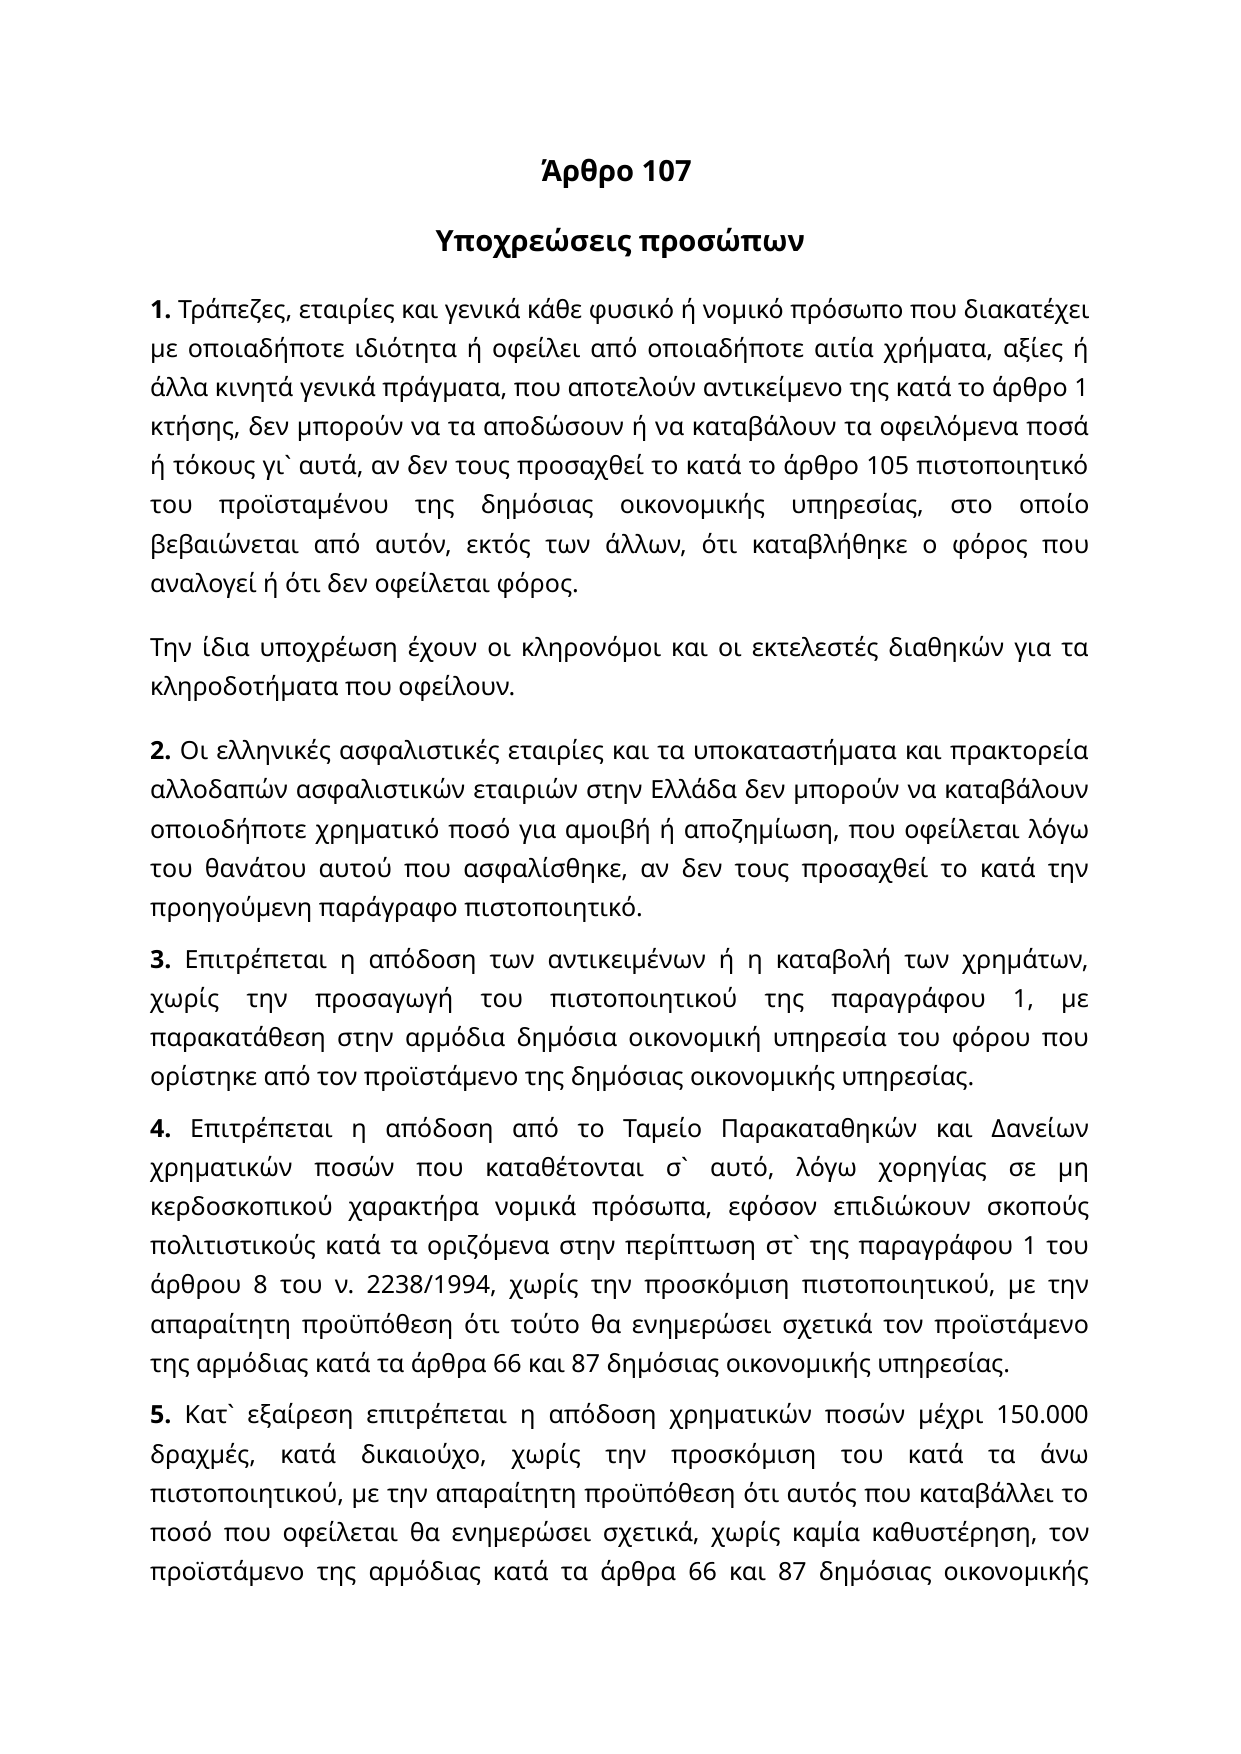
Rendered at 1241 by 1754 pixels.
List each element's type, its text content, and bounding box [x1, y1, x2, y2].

text 5. Κατ` εξαίρεση επιτρέπεται η απόδοση χρηματικών ποσών μέχρι 150.000 δραχμές, κατά δικαιούχο, χωρίς την προσκόμιση του κατά τα άνω πιστοποιητικού, με την απαραίτητη προϋπόθεση ότι αυτός που καταβάλλει το ποσό που οφείλεται θα ενημερώσει σχετικά, χωρίς καμία καθυστέρηση, τον προϊστάμενο της αρμόδιας κατά τα άρθρα 66 και 87 δημόσιας οικονομικής [150, 1397, 1090, 1588]
text 4. Επιτρέπεται η απόδοση από το Ταμείο Παρακαταθηκών και Δανείων χρηματικών ποσών που καταθέτονται σ` αυτό, λόγω χορηγίας σε μη κερδοσκοπικού χαρακτήρα νομικά πρόσωπα, εφόσον επιδιώκουν σκοπούς πολιτιστικούς κατά τα οριζόμενα στην περίπτωση στ` της παραγράφου 1 του άρθρου 8 του ν. 2238/1994, χωρίς την προσκόμιση πιστοποιητικού, με την απαραίτητη προϋπόθεση ότι τούτο θα ενημερώσει σχετικά τον προϊστάμενο της αρμόδιας κατά τα άρθρα 66 και 87 δημόσιας οικονομικής υπηρεσίας. [150, 1110, 1090, 1379]
text 1. Τράπεζες, εταιρίες και γενικά κάθε φυσικό ή νομικό πρόσωπο που διακατέχει με οποιαδήποτε ιδιότητα ή οφείλει από οποιαδήποτε αιτία χρήματα, αξίες ή άλλα κινητά γενικά πράγματα, που αποτελούν αντικείμενο της κατά το άρθρο 1 κτήσης, δεν μπορούν να τα αποδώσουν ή να καταβάλουν τα οφειλόμενα ποσά ή τόκους γι` αυτά, αν δεν τους προσαχθεί το κατά το άρθρο 105 πιστοποιητικό του προϊσταμένου της δημόσιας οικονομικής υπηρεσίας, στο οποίο βεβαιώνεται από αυτόν, εκτός των άλλων, ότι καταβλήθηκε ο φόρος που αναλογεί ή ότι δεν οφείλεται φόρος. [150, 291, 1090, 599]
subtitle Άρθρο 107 [150, 150, 1090, 190]
text 2. Οι ελληνικές ασφαλιστικές εταιρίες και τα υποκαταστήματα και πρακτορεία αλλοδαπών ασφαλιστικών εταιριών στην Ελλάδα δεν μπορούν να καταβάλουν οποιοδήποτε χρηματικό ποσό για αμοιβή ή αποζημίωση, που οφείλεται λόγω του θανάτου αυτού που ασφαλίσθηκε, αν δεν τους προσαχθεί το κατά την προηγούμενη παράγραφο πιστοποιητικό. [150, 733, 1090, 924]
text 3. Επιτρέπεται η απόδοση των αντικειμένων ή η καταβολή των χρημάτων, χωρίς την προσαγωγή του πιστοποιητικού της παραγράφου 1, με παρακατάθεση στην αρμόδια δημόσια οικονομική υπηρεσία του φόρου που ορίστηκε από τον προϊστάμενο της δημόσιας οικονομικής υπηρεσίας. [150, 941, 1090, 1093]
subtitle Υποχρεώσεις προσώπων [150, 221, 1090, 260]
text Την ίδια υποχρέωση έχουν οι κληρονόμοι και οι εκτελεστές διαθηκών για τα κληροδοτήματα που οφείλουν. [150, 629, 1090, 703]
